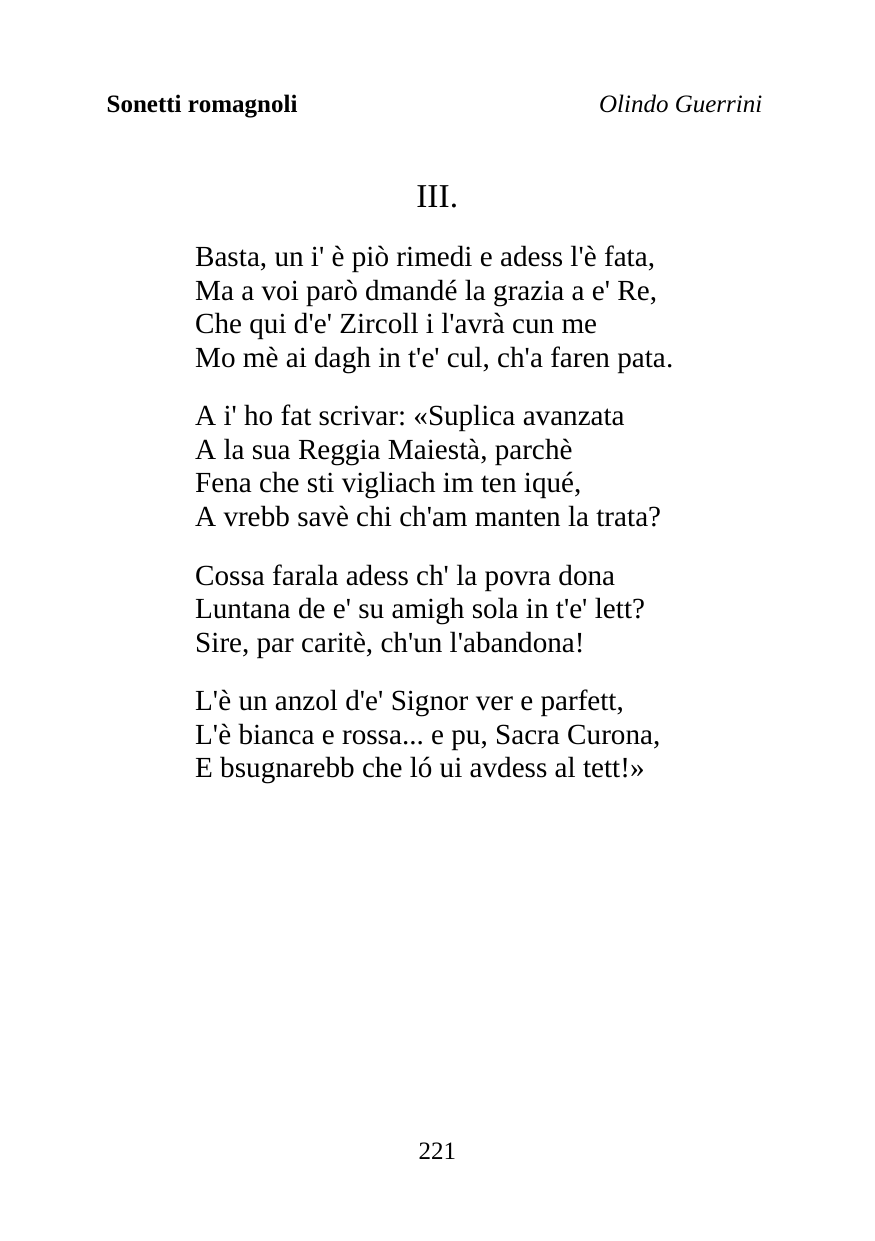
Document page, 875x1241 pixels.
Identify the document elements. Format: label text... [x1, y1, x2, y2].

text L'è un anzol d'e' Signor ver e parfett, L'è bianca e rossa... e pu, Sacra Curona, E bsugnarebb che ló ui avdess al tett!» [195, 683, 768, 784]
text A i' ho fat scrivar: «Suplica avanzata A la sua Reggia Maiestà, parchè Fena che sti vigliach im ten iqué, A vrebb savè chi ch'am manten la trata? [195, 398, 768, 533]
text Cossa farala adess ch' la povra dona Luntana de e' su amigh sola in t'e' lett? Sire, par caritè, ch'un l'abandona! [195, 558, 768, 658]
subtitle III. [106, 176, 768, 214]
text Basta, un i' è piò rimedi e adess l'è fata, Ma a voi parò dmandé la grazia a e' Re, Che qui d'e' Zircoll i l'avrà cun me Mo mè ai dagh in t'e' cul, ch'a faren pata. [195, 239, 768, 373]
